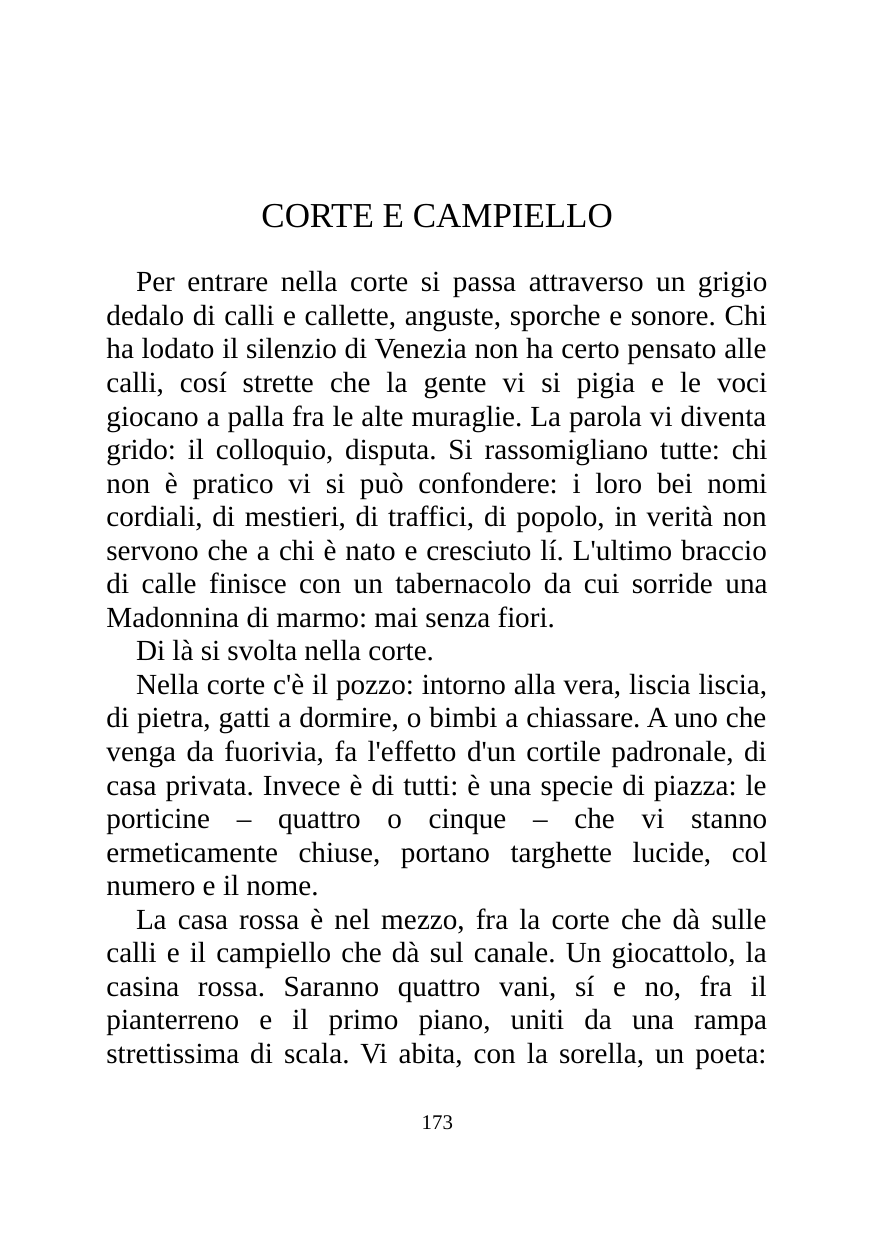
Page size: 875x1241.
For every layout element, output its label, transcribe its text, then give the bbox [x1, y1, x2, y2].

text Di là si svolta nella corte. [106, 633, 768, 667]
text Per entrare nella corte si passa attraverso un grigio dedalo di calli e callette, anguste, sporche e sonore. Chi ha lodato il silenzio di Venezia non ha certo pensato alle calli, cosí strette che la gente vi si pigia e le voci giocano a palla fra le alte muraglie. La parola vi diventa grido: il colloquio, disputa. Si rassomigliano tutte: chi non è pratico vi si può confondere: i loro bei nomi cordiali, di mestieri, di traffici, di popolo, in verità non servono che a chi è nato e cresciuto lí. L'ultimo braccio di calle finisce con un tabernacolo da cui sorride una Madonnina di marmo: mai senza fiori. [106, 264, 768, 633]
text La casa rossa è nel mezzo, fra la corte che dà sulle calli e il campiello che dà sul canale. Un giocattolo, la casina rossa. Saranno quattro vani, sí e no, fra il pianterreno e il primo piano, uniti da una rampa strettissima di scala. Vi abita, con la sorella, un poeta: [106, 902, 768, 1069]
subtitle CORTE E CAMPIELLO [106, 195, 768, 235]
text Nella corte c'è il pozzo: intorno alla vera, liscia liscia, di pietra, gatti a dormire, o bimbi a chiassare. A uno che venga da fuorivia, fa l'effetto d'un cortile padronale, di casa privata. Invece è di tutti: è una specie di piazza: le porticine – quattro o cinque – che vi stanno ermeticamente chiuse, portano targhette lucide, col numero e il nome. [106, 667, 768, 902]
